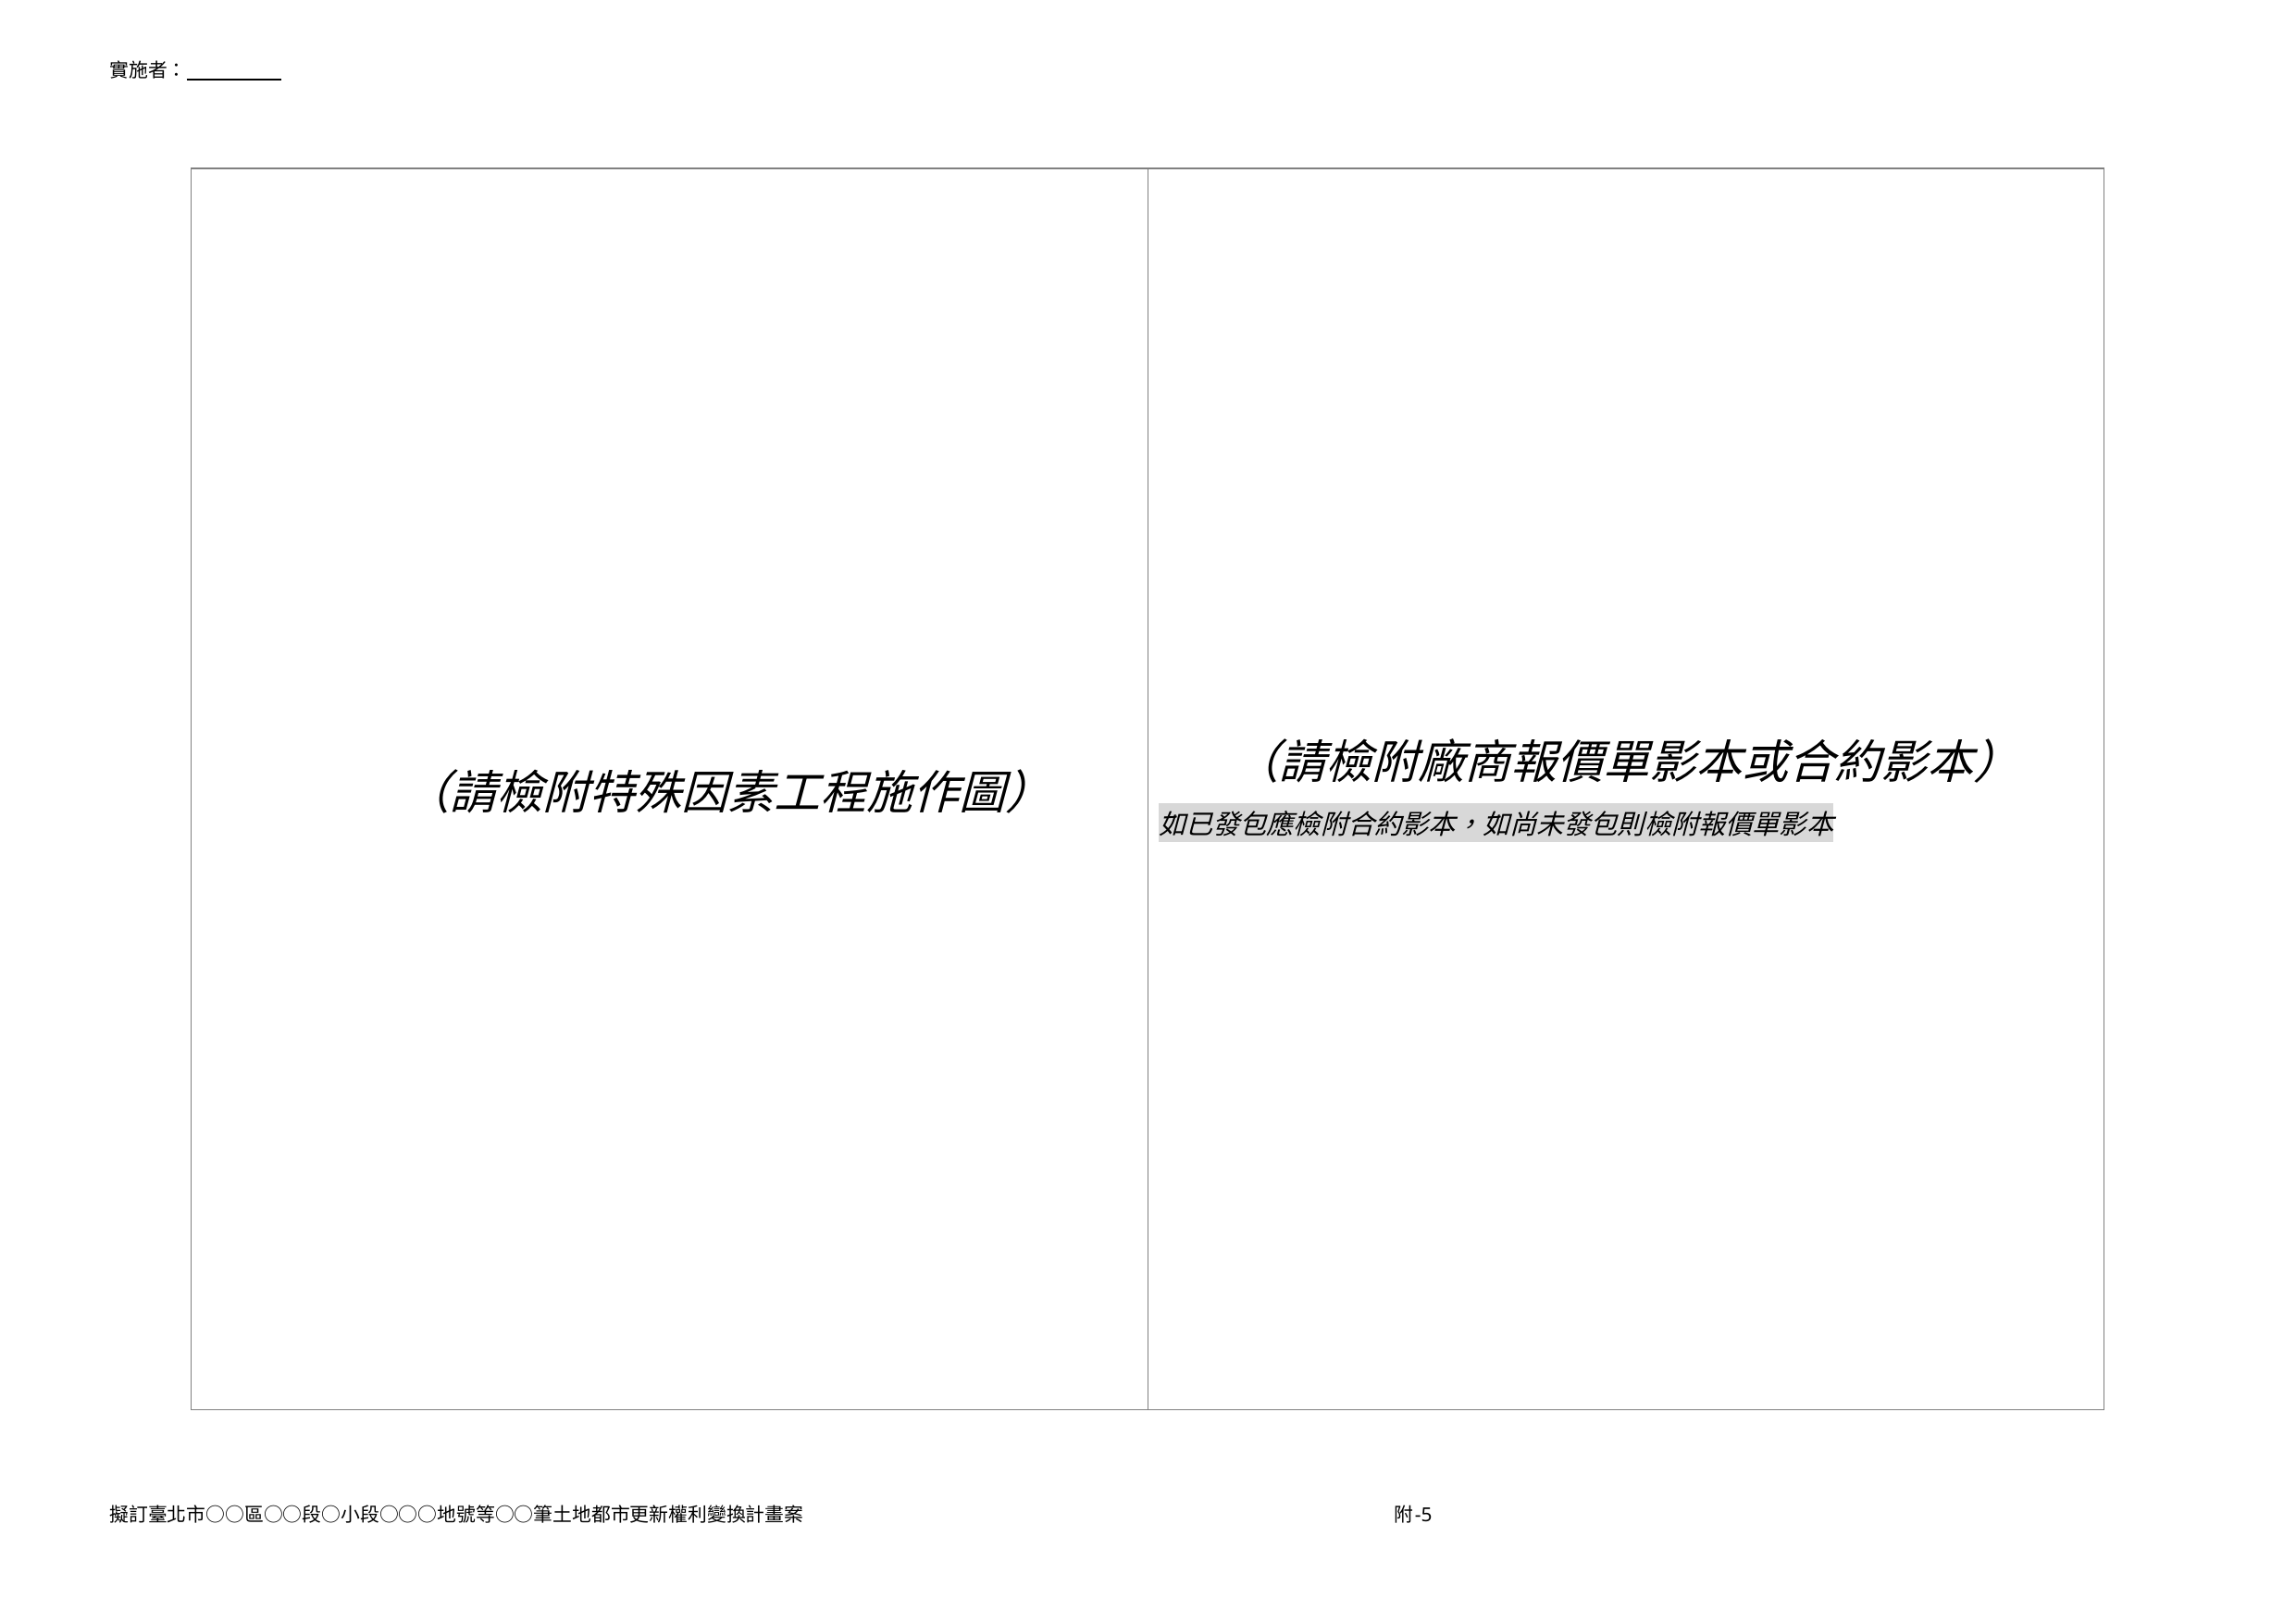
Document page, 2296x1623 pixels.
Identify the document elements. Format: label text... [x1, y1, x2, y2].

table_header （請檢附廠商報價單影本或合約影本） 如已發包應檢附合約影本，如尚未發包則檢附報價單影本 [1148, 169, 2104, 1409]
table_header （請檢附特殊因素工程施作圖） [192, 169, 1148, 1409]
